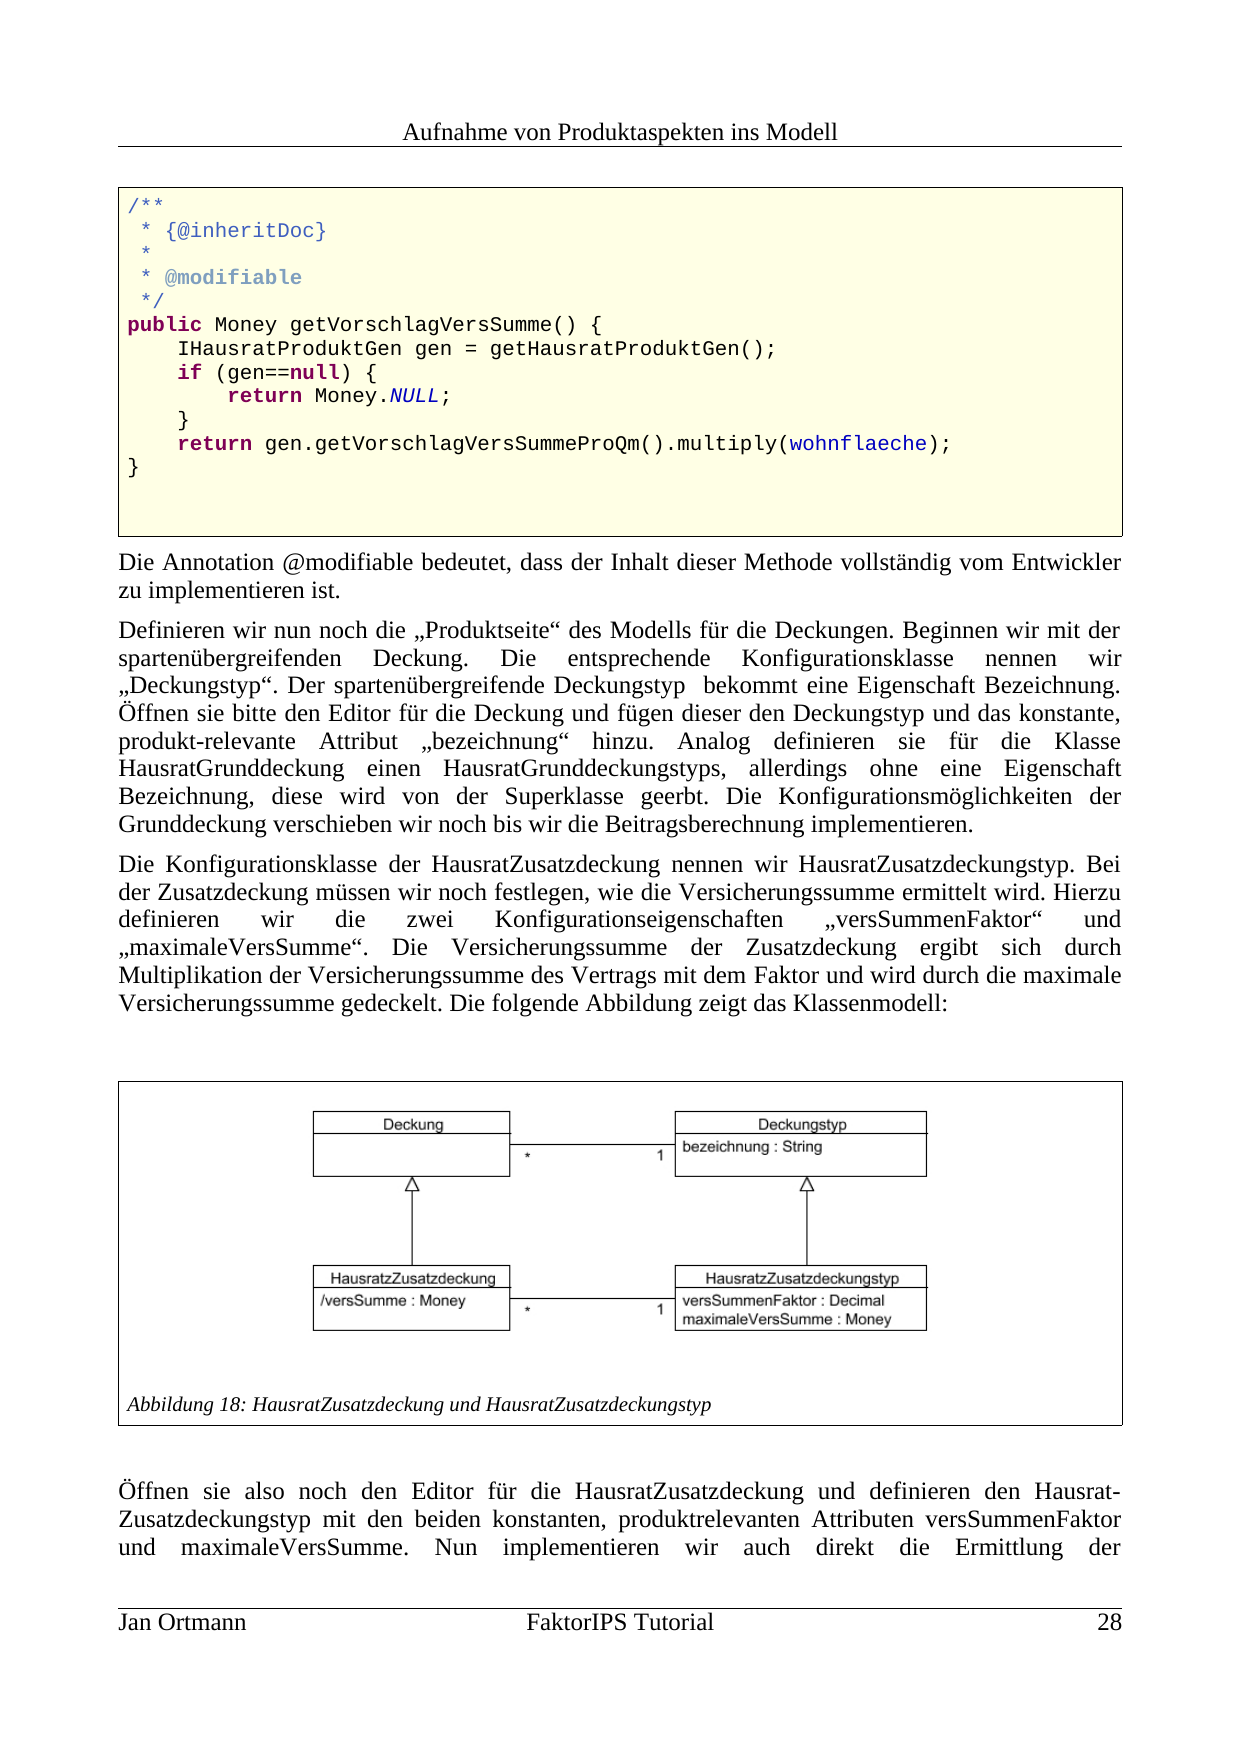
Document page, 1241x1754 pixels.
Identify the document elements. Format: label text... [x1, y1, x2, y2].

text } [127, 456, 1113, 480]
text * @modifiable [127, 267, 1113, 291]
text Die Konfigurationsklasse der HausratZusatzdeckung nennen wir HausratZusatzdeckungstyp. Bei der Zusatzdeckung müssen wir noch festlegen, wie die Versicherungssumme ermittelt wird. Hierzu definieren wir die zwei Konfigurationseigenschaften „versSummenFaktor“ und „maximaleVersSumme“. Die Versicherungssumme der Zusatzdeckung ergibt sich durch Multiplikation der Versicherungssumme des Vertrags mit dem Faktor und wird durch die maximale Versicherungssumme gedeckelt. Die folgende Abbildung zeigt das Klassenmodell: [118, 850, 1122, 1016]
text if (gen==null) { [127, 362, 1113, 385]
text Definieren wir nun noch die „Produktseite“ des Modells für die Deckungen. Beginnen wir mit der spartenübergreifenden Deckung. Die entsprechende Konfigurationsklasse nennen wir „Deckungstyp“. Der spartenübergreifende Deckungstyp bekommt eine Eigenschaft Bezeichnung. Öffnen sie bitte den Editor für die Deckung und fügen dieser den Deckungstyp und das konstante, produkt-relevante Attribut „bezeichnung“ hinzu. Analog definieren sie für die Klasse HausratGrunddeckung einen HausratGrunddeckungstyps, allerdings ohne eine Eigenschaft Bezeichnung, diese wird von der Superklasse geerbt. Die Konfigurationsmöglichkeiten der Grunddeckung verschieben wir noch bis wir die Beitragsberechnung implementieren. [118, 616, 1122, 838]
text public Money getVorschlagVersSumme() { [127, 314, 1113, 338]
text * {@inheritDoc} [127, 220, 1113, 243]
text return Money.NULL; [127, 385, 1113, 409]
text } [127, 409, 1113, 433]
text Öffnen sie also noch den Editor für die HausratZusatzdeckung und definieren den Hausrat-Zusatzdeckungstyp mit den beiden konstanten, produktrelevanten Attributen versSummenFaktor und maximaleVersSumme. Nun implementieren wir auch direkt die Ermittlung der [118, 1477, 1122, 1560]
text return gen.getVorschlagVersSummeProQm().multiply(wohnflaeche); [127, 433, 1113, 456]
text Die Annotation @modifiable bedeutet, dass der Inhalt dieser Methode vollständig vom Entwickler zu implementieren ist. [118, 537, 1122, 603]
text /** [127, 196, 1113, 220]
picture [292, 1090, 949, 1353]
text [118, 175, 1122, 187]
text * [127, 243, 1113, 267]
text IHausratProduktGen gen = getHausratProduktGen(); [127, 338, 1113, 362]
text Abbildung 18: HausratZusatzdeckung und HausratZusatzdeckungstyp [127, 1393, 1113, 1416]
text [119, 188, 1122, 536]
text */ [127, 291, 1113, 314]
